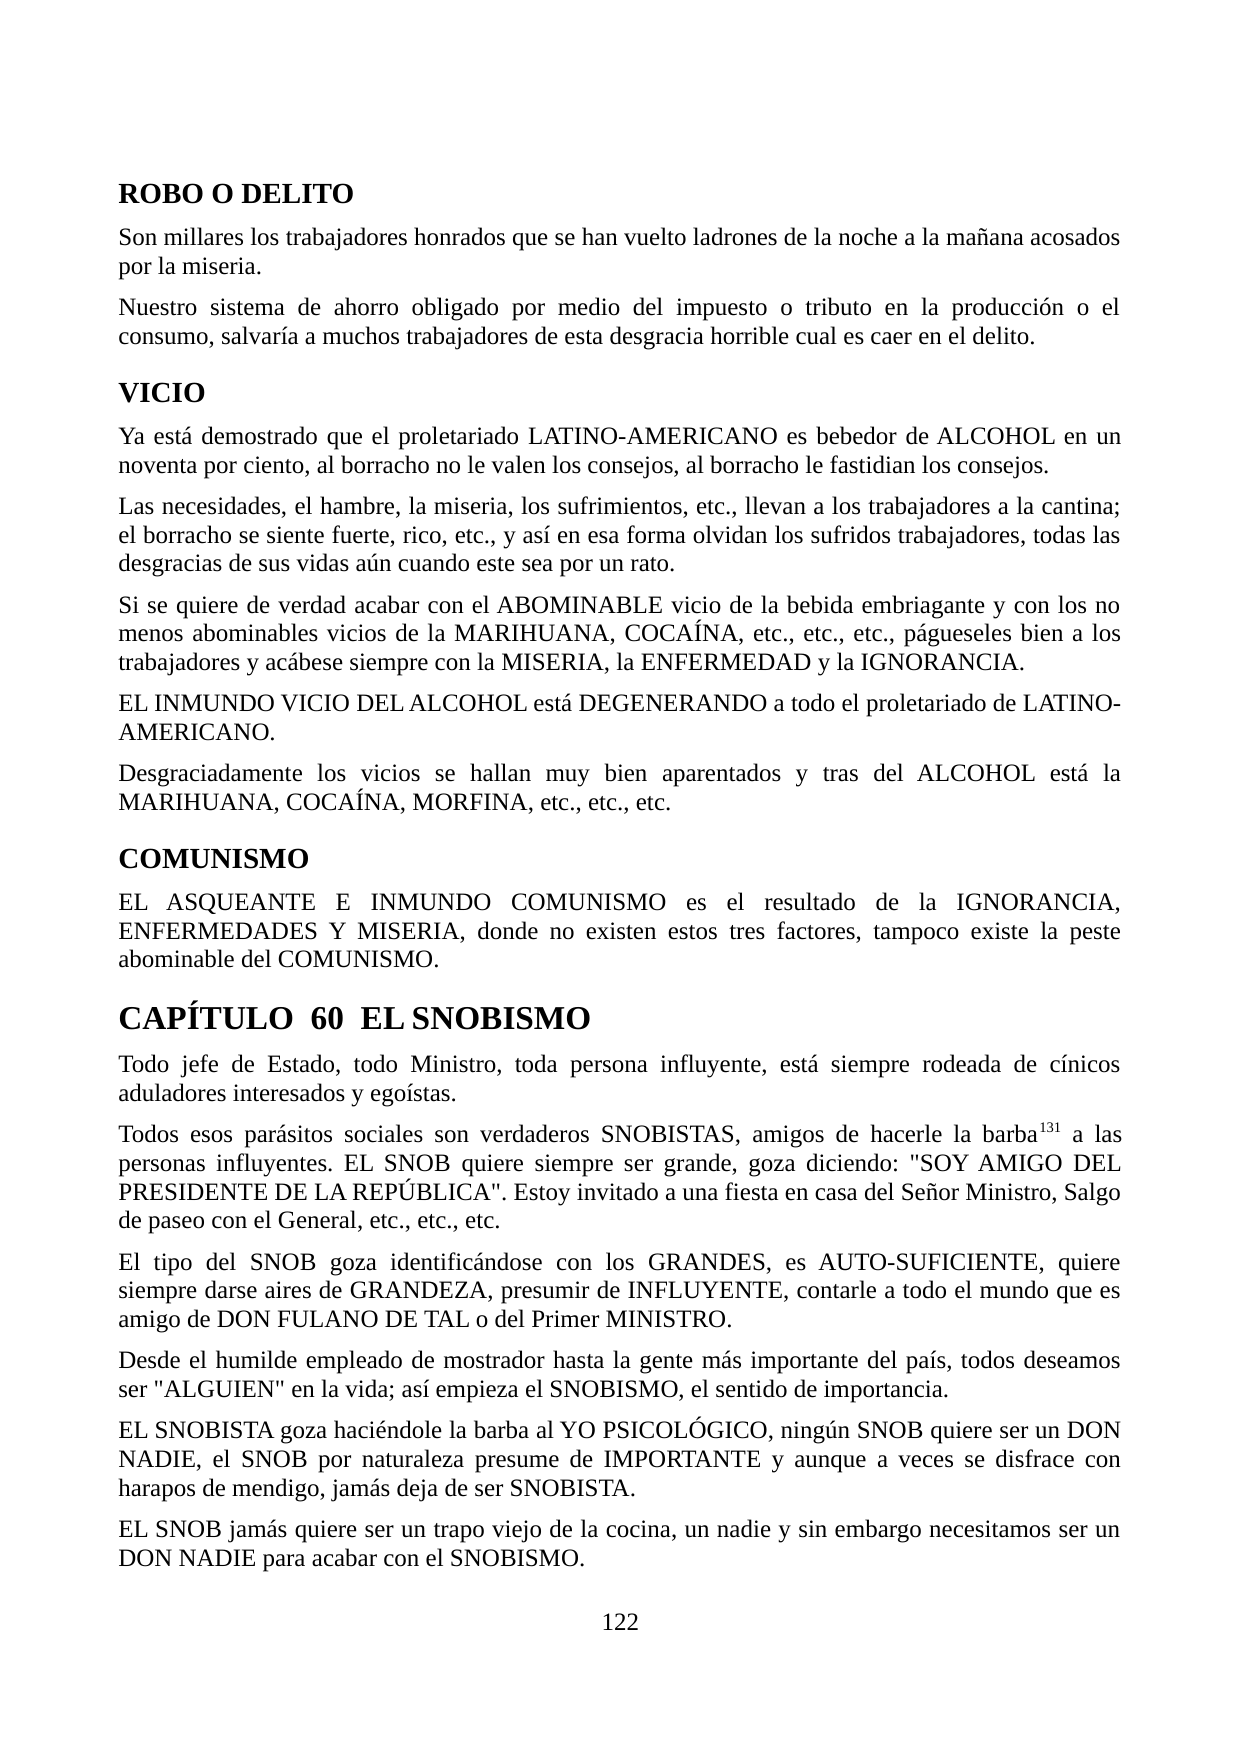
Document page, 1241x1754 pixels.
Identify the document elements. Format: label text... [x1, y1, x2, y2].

subtitle ROBO O DELITO [118, 176, 1122, 210]
text Desgraciadamente los vicios se hallan muy bien aparentados y tras del ALCOHOL está la MARIHUANA, COCAÍNA, MORFINA, etc., etc., etc. [118, 758, 1122, 816]
subtitle VICIO [118, 375, 1122, 408]
text Todo jefe de Estado, todo Ministro, toda persona influyente, está siempre rodeada de cínicos aduladores interesados y egoístas. [118, 1049, 1122, 1107]
text Ya está demostrado que el proletariado LATINO-AMERICANO es bebedor de ALCOHOL en un noventa por ciento, al borracho no le valen los consejos, al borracho le fastidian los consejos. [118, 421, 1122, 478]
text EL SNOBISTA goza haciéndole la barba al YO PSICOLÓGICO, ningún SNOB quiere ser un DON NADIE, el SNOB por naturaleza presume de IMPORTANTE y aunque a veces se disfrace con harapos de mendigo, jamás deja de ser SNOBISTA. [118, 1415, 1122, 1502]
text Son millares los trabajadores honrados que se han vuelto ladrones de la noche a la mañana acosados por la miseria. [118, 222, 1122, 280]
subtitle COMUNISMO [118, 841, 1122, 874]
text Todos esos parásitos sociales son verdaderos SNOBISTAS, amigos de hacerle la barba a las personas influyentes. EL SNOB quiere siempre ser grande, goza diciendo: "SOY AMIGO DEL PRESIDENTE DE LA REPÚBLICA". Estoy invitado a una fiesta en casa del Señor Ministro, Salgo de paseo con el General, etc., etc., etc. [118, 1119, 1122, 1234]
subtitle CAPÍTULO 60 EL SNOBISMO [118, 998, 1122, 1037]
text Las necesidades, el hambre, la miseria, los sufrimientos, etc., llevan a los trabajadores a la cantina; el borracho se siente fuerte, rico, etc., y así en esa forma olvidan los sufridos trabajadores, todas las desgracias de sus vidas aún cuando este sea por un rato. [118, 491, 1122, 577]
text EL SNOB jamás quiere ser un trapo viejo de la cocina, un nadie y sin embargo necesitamos ser un DON NADIE para acabar con el SNOBISMO. [118, 1514, 1122, 1572]
text El tipo del SNOB goza identificándose con los GRANDES, es AUTO-SUFICIENTE, quiere siempre darse aires de GRANDEZA, presumir de INFLUYENTE, contarle a todo el mundo que es amigo de DON FULANO DE TAL o del Primer MINISTRO. [118, 1247, 1122, 1333]
text EL INMUNDO VICIO DEL ALCOHOL está DEGENERANDO a todo el proletariado de LATINO-AMERICANO. [118, 688, 1122, 746]
text Desde el humilde empleado de mostrador hasta la gente más importante del país, todos deseamos ser "ALGUIEN" en la vida; así empieza el SNOBISMO, el sentido de importancia. [118, 1345, 1122, 1403]
text Si se quiere de verdad acabar con el ABOMINABLE vicio de la bebida embriagante y con los no menos abominables vicios de la MARIHUANA, COCAÍNA, etc., etc., etc., págueseles bien a los trabajadores y acábese siempre con la MISERIA, la ENFERMEDAD y la IGNORANCIA. [118, 590, 1122, 676]
text EL ASQUEANTE E INMUNDO COMUNISMO es el resultado de la IGNORANCIA, ENFERMEDADES Y MISERIA, donde no existen estos tres factores, tampoco existe la peste abominable del COMUNISMO. [118, 887, 1122, 973]
text Nuestro sistema de ahorro obligado por medio del impuesto o tributo en la producción o el consumo, salvaría a muchos trabajadores de esta desgracia horrible cual es caer en el delito. [118, 292, 1122, 350]
